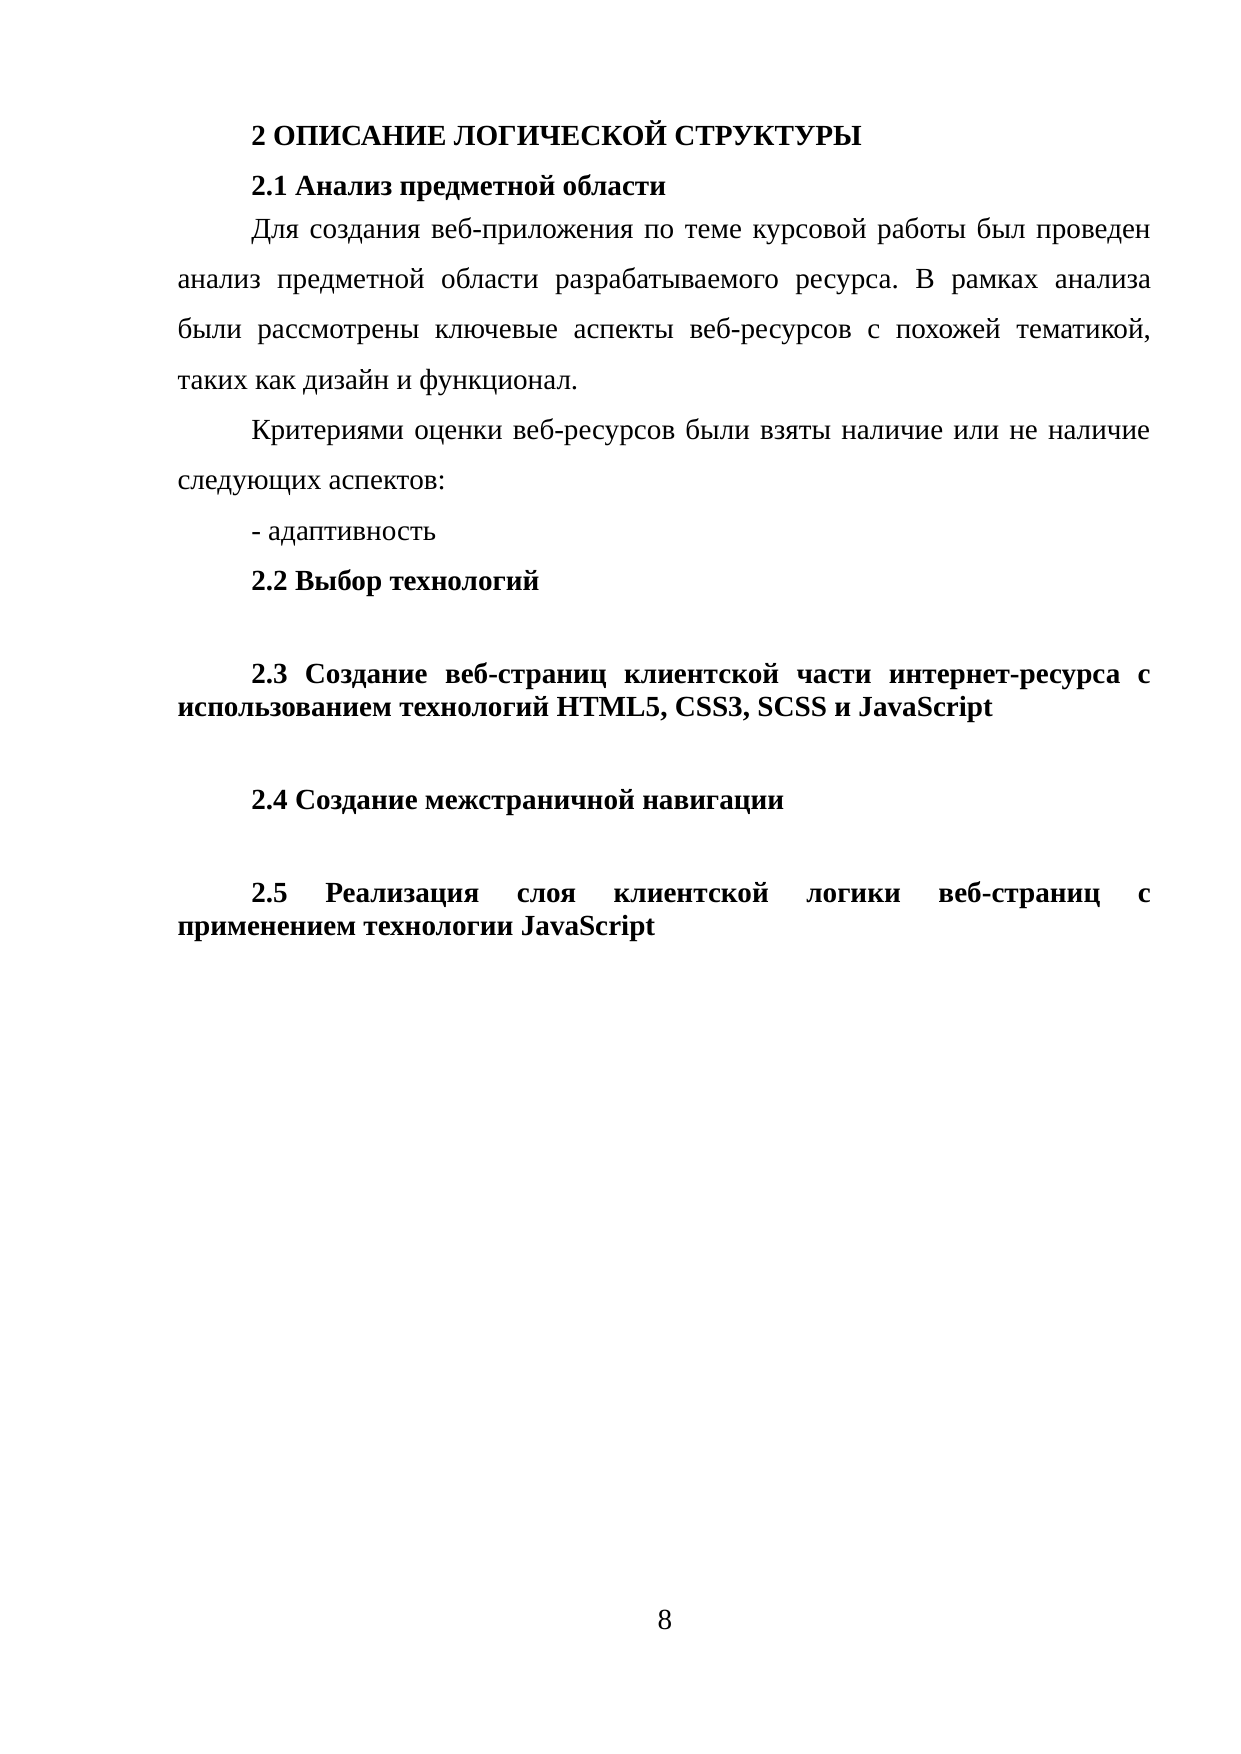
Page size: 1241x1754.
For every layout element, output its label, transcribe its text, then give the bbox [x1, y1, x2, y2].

text Критериями оценки веб-ресурсов были взяты наличие или не наличие следующих аспектов: [177, 412, 1152, 496]
subtitle 2.4 Создание межстраничной навигации [177, 782, 1152, 816]
text Для создания веб-приложения по теме курсовой работы был проведен анализ предметной области разрабатываемого ресурса. В рамках анализа были рассмотрены ключевые аспекты веб-ресурсов с похожей тематикой, таких как дизайн и функционал. [177, 211, 1152, 395]
subtitle 2.3 Создание веб-страниц клиентской части интернет-ресурса c использованием технологий HTML5, CSS3, SCSS и JavaScript [177, 656, 1152, 723]
subtitle 2.5 Реализация слоя клиентской логики веб-страниц с применением технологии JavaScript [177, 875, 1152, 942]
subtitle 2.2 Выбор технологий [177, 563, 1152, 597]
text - адаптивность [177, 513, 1152, 546]
subtitle 2.1 Анализ предметной области [177, 168, 1152, 202]
subtitle 2 ОПИСАНИЕ ЛОГИЧЕСКОЙ СТРУКТУРЫ [177, 118, 1152, 152]
